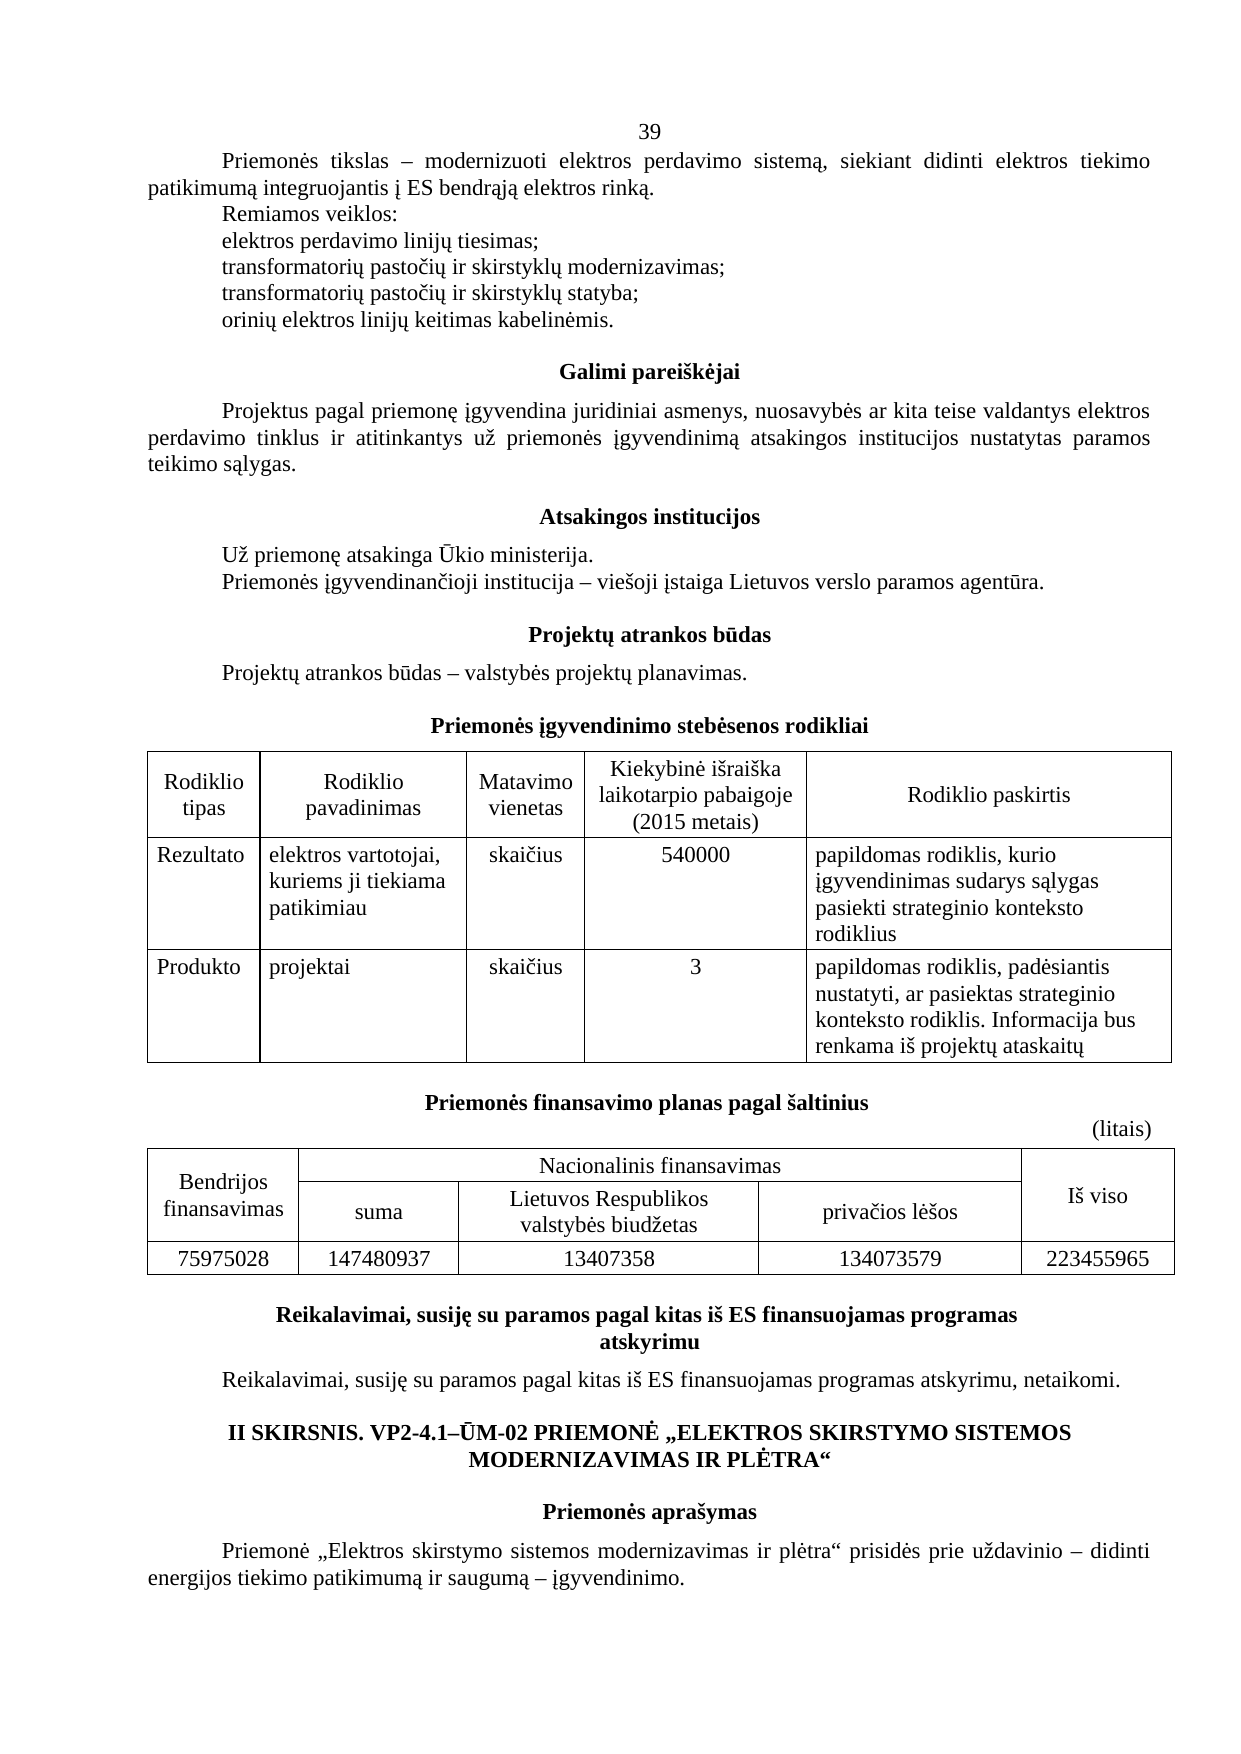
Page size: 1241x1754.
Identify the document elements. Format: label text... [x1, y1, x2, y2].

text Projektų atrankos būdas [148, 621, 1152, 647]
text Priemonės finansavimo planas pagal šaltinius [148, 1089, 1152, 1115]
table_cell 147480937 [299, 1242, 458, 1274]
table_header Rodiklio pavadinimas [261, 752, 466, 837]
table_cell elektros vartotojai, kuriems ji tiekiama patikimiau [261, 838, 466, 949]
table_cell privačios lėšos [759, 1182, 1021, 1241]
text Priemonės tikslas – modernizuoti elektros perdavimo sistemą, siekiant didinti elektros tiekimo patikimumą integruojantis į ES bendrąją elektros rinką. [148, 148, 1152, 200]
text transformatorių pastočių ir skirstyklų statyba; [148, 279, 1152, 306]
text Priemonės aprašymas [148, 1498, 1152, 1525]
text Už priemonę atsakinga Ūkio ministerija. [148, 542, 1152, 568]
table_header Rodiklio paskirtis [807, 752, 1171, 837]
table_cell Produkto [148, 950, 259, 1062]
table_cell papildomas rodiklis, padėsiantis nustatyti, ar pasiektas strateginio konteksto rodiklis. Informacija bus renkama iš projektų ataskaitų [807, 950, 1171, 1062]
table_cell 13407358 [459, 1242, 758, 1274]
table_cell 75975028 [148, 1242, 298, 1274]
text Galimi pareiškėjai [148, 358, 1152, 385]
text Reikalavimai, susiję su paramos pagal kitas iš ES finansuojamas programas atskyrimu, netaikomi. [148, 1367, 1152, 1393]
text Projektų atrankos būdas – valstybės projektų planavimas. [148, 659, 1152, 686]
text orinių elektros linijų keitimas kabelinėmis. [148, 306, 1152, 332]
table_cell Rezultato [148, 838, 259, 949]
table_header Nacionalinis finansavimas [299, 1149, 1021, 1181]
table_header Bendrijos finansavimas [148, 1149, 298, 1241]
text (litais) [148, 1115, 1152, 1142]
table_cell projektai [261, 950, 466, 1062]
text Priemonė „Elektros skirstymo sistemos modernizavimas ir plėtra“ prisidės prie uždavinio – didinti energijos tiekimo patikimumą ir saugumą – įgyvendinimo. [148, 1537, 1152, 1590]
table_cell 540000 [585, 838, 806, 949]
subtitle II SKIRSNIS. VP2-4.1–ŪM-02 priemonė „Elektros skirstymo sistemos modernizavimas ir plėtra“ [148, 1419, 1152, 1472]
text Atsakingos institucijos [148, 503, 1152, 529]
text Reikalavimai, susiję su paramos pagal kitas iš ES finansuojamas programas atskyrimu [148, 1301, 1152, 1354]
table_cell suma [299, 1182, 458, 1241]
table_cell skaičius [467, 950, 584, 1062]
table_cell 3 [585, 950, 806, 1062]
text Priemonės įgyvendinančioji institucija – viešoji įstaiga Lietuvos verslo paramos agentūra. [148, 568, 1152, 594]
table_cell Lietuvos Respublikos valstybės biudžetas [459, 1182, 758, 1241]
table_header Rodiklio tipas [148, 752, 259, 837]
text Projektus pagal priemonę įgyvendina juridiniai asmenys, nuosavybės ar kita teise valdantys elektros perdavimo tinklus ir atitinkantys už priemonės įgyvendinimą atsakingos institucijos nustatytas paramos teikimo sąlygas. [148, 397, 1152, 476]
table_header Iš viso [1022, 1149, 1174, 1241]
text Priemonės įgyvendinimo stebėsenos rodikliai [148, 712, 1152, 738]
table_header Matavimo vienetas [467, 752, 584, 837]
table_cell skaičius [467, 838, 584, 949]
table_cell 134073579 [759, 1242, 1021, 1274]
text transformatorių pastočių ir skirstyklų modernizavimas; [148, 253, 1152, 279]
table_header Kiekybinė išraiška laikotarpio pabaigoje (2015 metais) [585, 752, 806, 837]
table_cell papildomas rodiklis, kurio įgyvendinimas sudarys sąlygas pasiekti strateginio konteksto rodiklius [807, 838, 1171, 949]
text elektros perdavimo linijų tiesimas; [148, 227, 1152, 253]
text Remiamos veiklos: [148, 200, 1152, 227]
table_cell 223455965 [1022, 1242, 1174, 1274]
